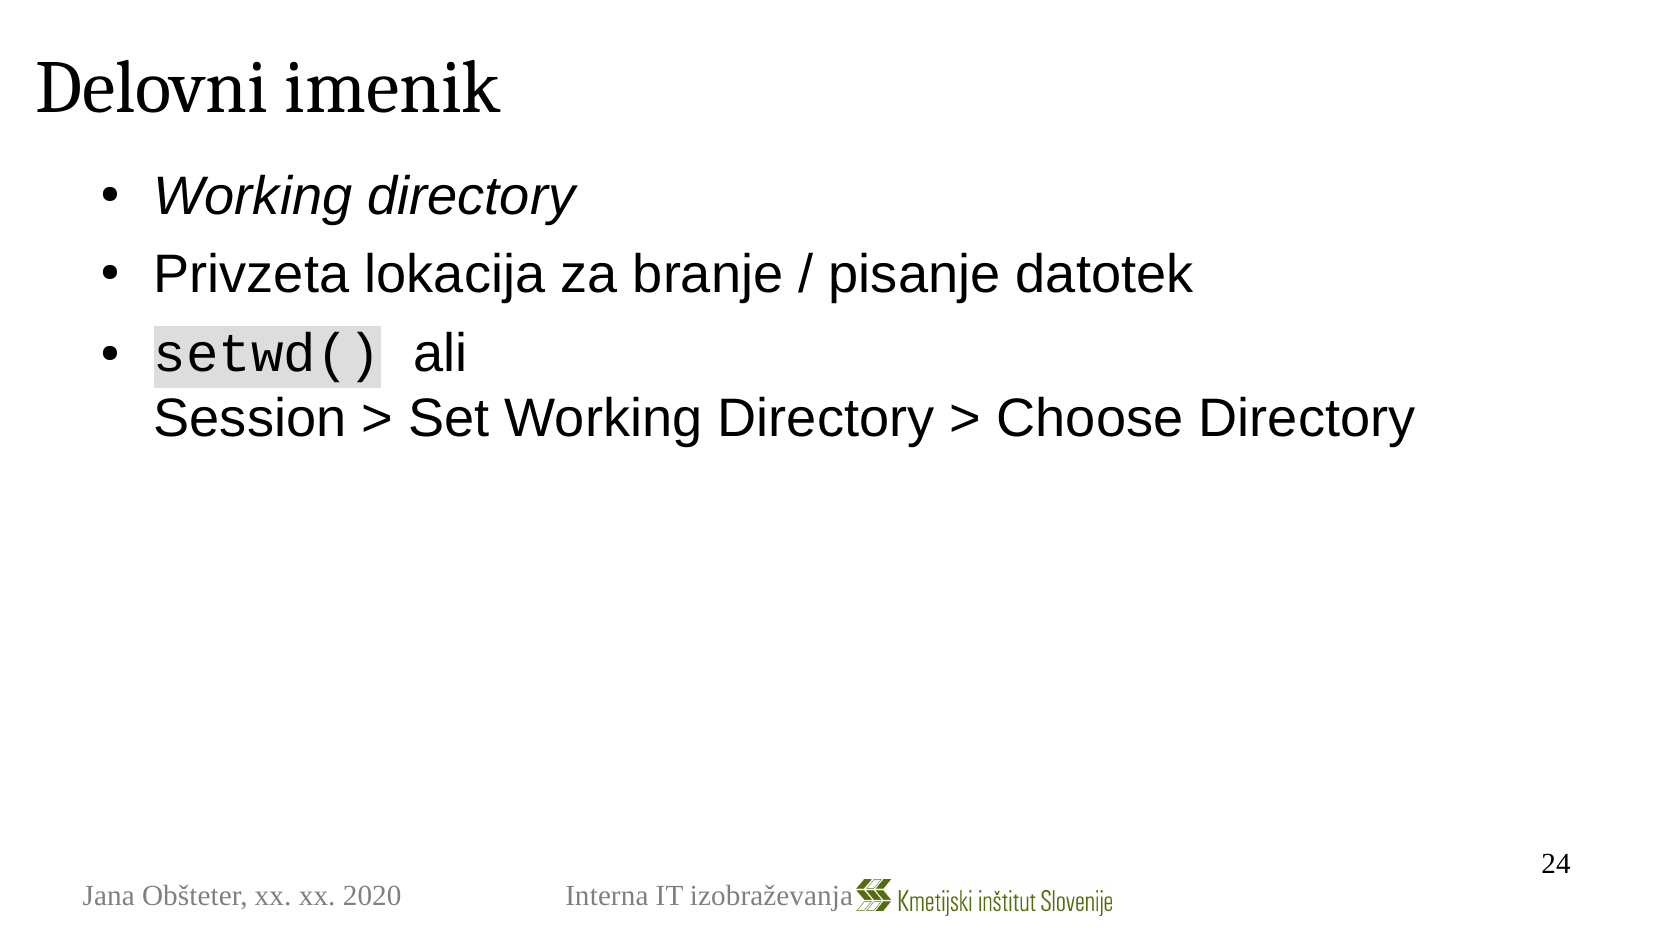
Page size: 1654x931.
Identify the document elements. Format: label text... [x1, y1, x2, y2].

title Delovni imenik [35, 21, 1524, 154]
list Working directory Privzeta lokacija za branje / pisanje datotek setwd() ali Session > Set Working Directory > Choose Directory [82, 165, 1571, 769]
picture [856, 879, 1112, 916]
